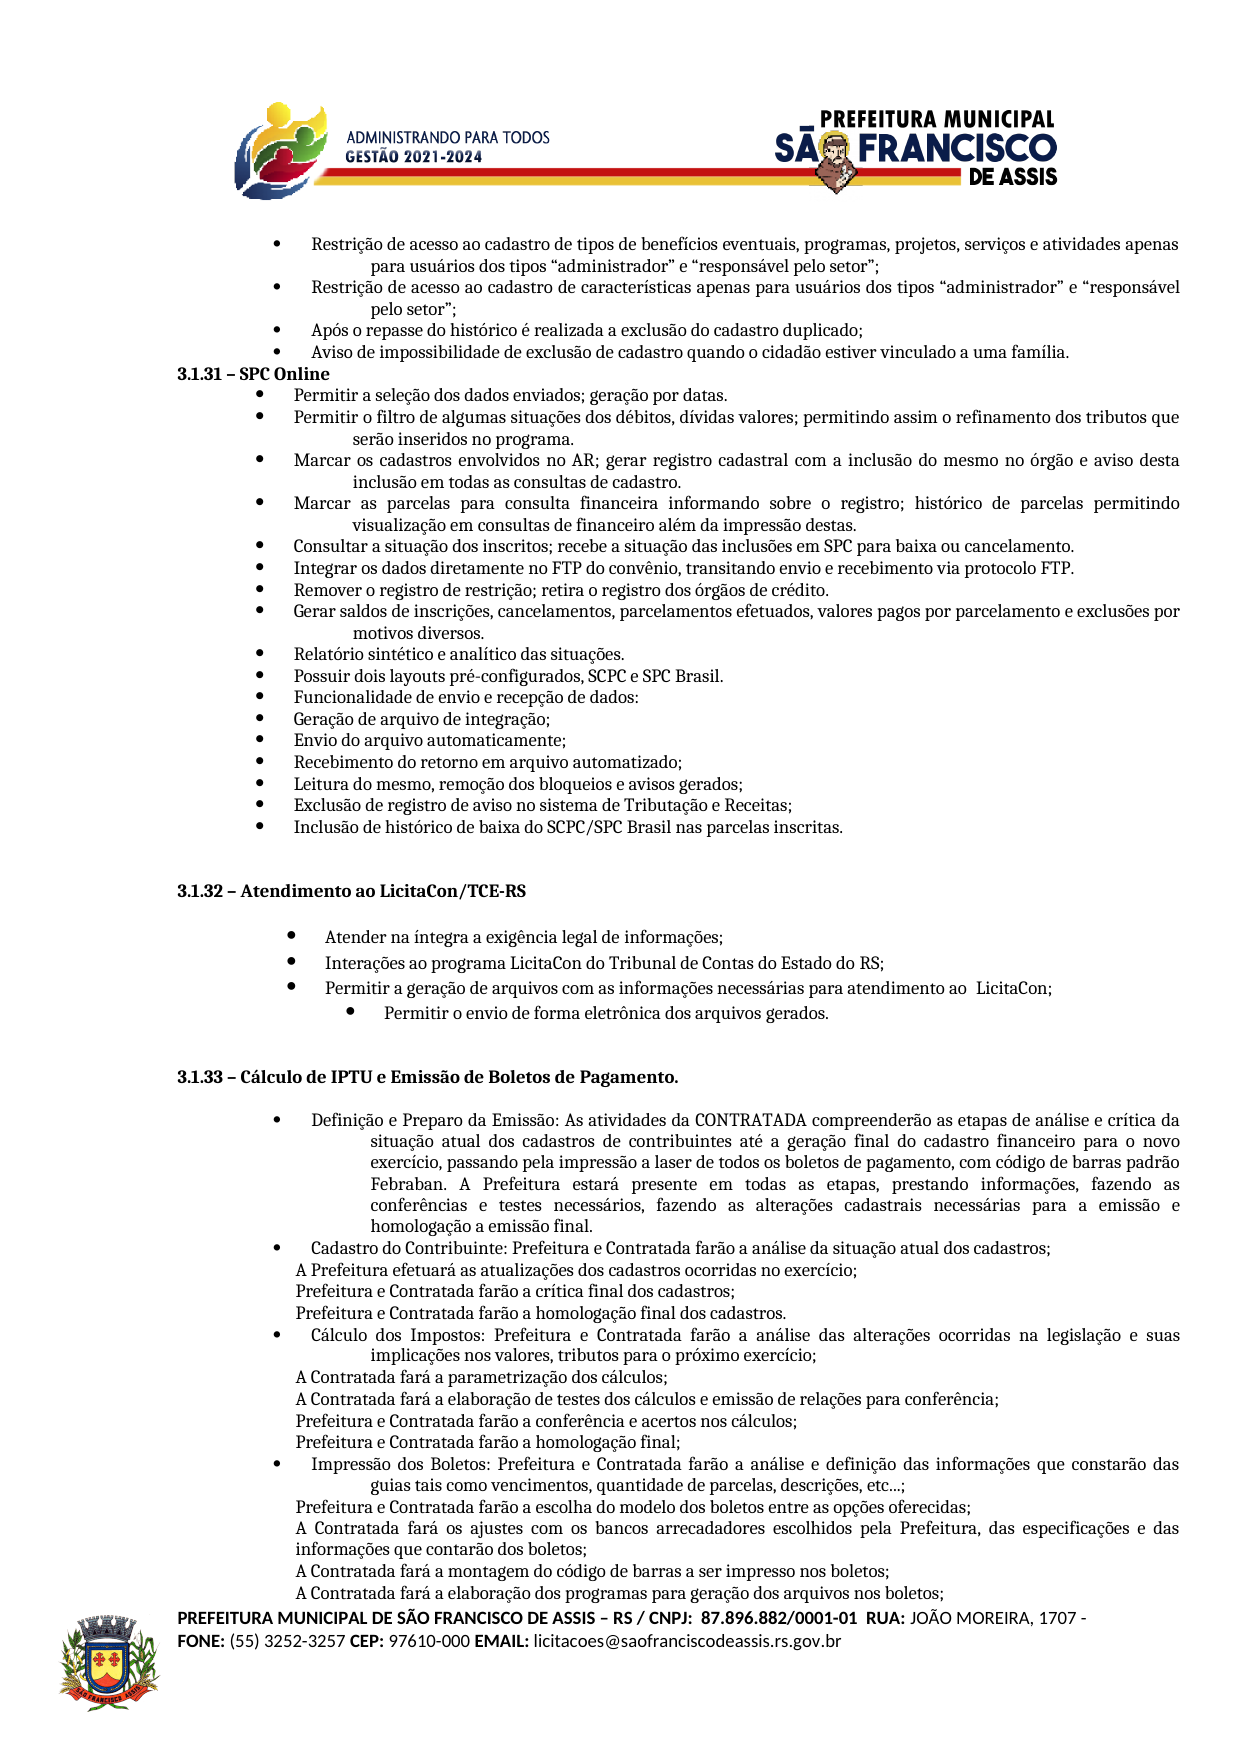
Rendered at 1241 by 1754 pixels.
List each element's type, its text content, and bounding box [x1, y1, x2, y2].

list Relatório sintético e analítico das situações. [256, 644, 1181, 665]
list Possuir dois layouts pré-configurados, SCPC e SPC Brasil. [256, 665, 1181, 687]
list Remover o registro de restrição; retira o registro dos órgãos de crédito. [256, 579, 1181, 601]
list Exclusão de registro de aviso no sistema de Tributação e Receitas; [256, 795, 1181, 816]
list Atender na íntegra a exigência legal de informações; [287, 927, 1181, 949]
text Prefeitura e Contratada farão a escolha do modelo dos boletos entre as opções oferecidas; [215, 1496, 1181, 1517]
list Recebimento do retorno em arquivo automatizado; [256, 752, 1181, 773]
list Consultar a situação dos inscritos; recebe a situação das inclusões em SPC para baixa ou cancelamento. [256, 536, 1181, 557]
list Definição e Preparo da Emissão: As atividades da CONTRATADA compreenderão as etapas de análise e crítica da situação atual dos cadastros de contribuintes até a geração final do cadastro financeiro para o novo exercício, passando pela impressão a laser de todos os boletos de pagamento, com código de barras padrão Febraban. A Prefeitura estará presente em todas as etapas, prestando informações, fazendo as conferências e testes necessários, fazendo as alterações cadastrais necessárias para a emissão e homologação a emissão final. [274, 1109, 1181, 1237]
text Prefeitura e Contratada farão a homologação final; [215, 1432, 1181, 1453]
text 3.1.33 – Cálculo de IPTU e Emissão de Boletos de Pagamento. [177, 1067, 1181, 1088]
list Marcar as parcelas para consulta financeira informando sobre o registro; histórico de parcelas permitindo visualização em consultas de financeiro além da impressão destas. [256, 493, 1181, 536]
list Permitir a geração de arquivos com as informações necessárias para atendimento ao LicitaCon; [287, 978, 1181, 999]
text A Contratada fará a elaboração dos programas para geração dos arquivos nos boletos; [215, 1582, 1181, 1603]
list Interações ao programa LicitaCon do Tribunal de Contas do Estado do RS; [287, 952, 1181, 974]
text 3.1.31 – SPC Online [177, 363, 1181, 385]
text A Contratada fará a elaboração de testes dos cálculos e emissão de relações para conferência; [215, 1388, 1181, 1410]
list Permitir o filtro de algumas situações dos débitos, dívidas valores; permitindo assim o refinamento dos tributos que serão inseridos no programa. [256, 407, 1181, 450]
list Inclusão de histórico de baixa do SCPC/SPC Brasil nas parcelas inscritas. [256, 816, 1181, 838]
list Impressão dos Boletos: Prefeitura e Contratada farão a análise e definição das informações que constarão das guias tais como vencimentos, quantidade de parcelas, descrições, etc...; [274, 1453, 1181, 1496]
text A Contratada fará a parametrização dos cálculos; [215, 1367, 1181, 1388]
list Cálculo dos Impostos: Prefeitura e Contratada farão a análise das alterações ocorridas na legislação e suas implicações nos valores, tributos para o próximo exercício; [274, 1324, 1181, 1367]
list Permitir o envio de forma eletrônica dos arquivos gerados. [346, 1002, 1181, 1024]
text Prefeitura e Contratada farão a conferência e acertos nos cálculos; [215, 1410, 1181, 1431]
text A Prefeitura efetuará as atualizações dos cadastros ocorridas no exercício; [215, 1259, 1181, 1281]
list Geração de arquivo de integração; [256, 708, 1181, 730]
text Prefeitura e Contratada farão a crítica final dos cadastros; [215, 1281, 1181, 1302]
list Restrição de acesso ao cadastro de características apenas para usuários dos tipos “administrador” e “responsável pelo setor”; [274, 277, 1181, 320]
list Leitura do mesmo, remoção dos bloqueios e avisos gerados; [256, 773, 1181, 795]
list Cadastro do Contribuinte: Prefeitura e Contratada farão a análise da situação atual dos cadastros; [274, 1238, 1181, 1259]
text A Contratada fará a montagem do código de barras a ser impresso nos boletos; [215, 1561, 1181, 1582]
list Aviso de impossibilidade de exclusão de cadastro quando o cidadão estiver vinculado a uma família. [274, 342, 1181, 363]
list Integrar os dados diretamente no FTP do convênio, transitando envio e recebimento via protocolo FTP. [256, 557, 1181, 579]
list Envio do arquivo automaticamente; [256, 730, 1181, 752]
list Funcionalidade de envio e recepção de dados: [256, 687, 1181, 708]
list Permitir a seleção dos dados enviados; geração por datas. [256, 385, 1181, 407]
text 3.1.32 – Atendimento ao LicitaCon/TCE-RS [177, 881, 1181, 902]
list Restrição de acesso ao cadastro de tipos de benefícios eventuais, programas, projetos, serviços e atividades apenas para usuários dos tipos “administrador” e “responsável pelo setor”; [274, 234, 1181, 277]
list Gerar saldos de inscrições, cancelamentos, parcelamentos efetuados, valores pagos por parcelamento e exclusões por motivos diversos. [256, 601, 1181, 644]
list Após o repasse do histórico é realizada a exclusão do cadastro duplicado; [274, 320, 1181, 342]
text Prefeitura e Contratada farão a homologação final dos cadastros. [215, 1302, 1181, 1324]
text A Contratada fará os ajustes com os bancos arrecadadores escolhidos pela Prefeitura, das especificações e das informações que contarão dos boletos; [215, 1518, 1181, 1560]
list Marcar os cadastros envolvidos no AR; gerar registro cadastral com a inclusão do mesmo no órgão e aviso desta inclusão em todas as consultas de cadastro. [256, 450, 1181, 493]
